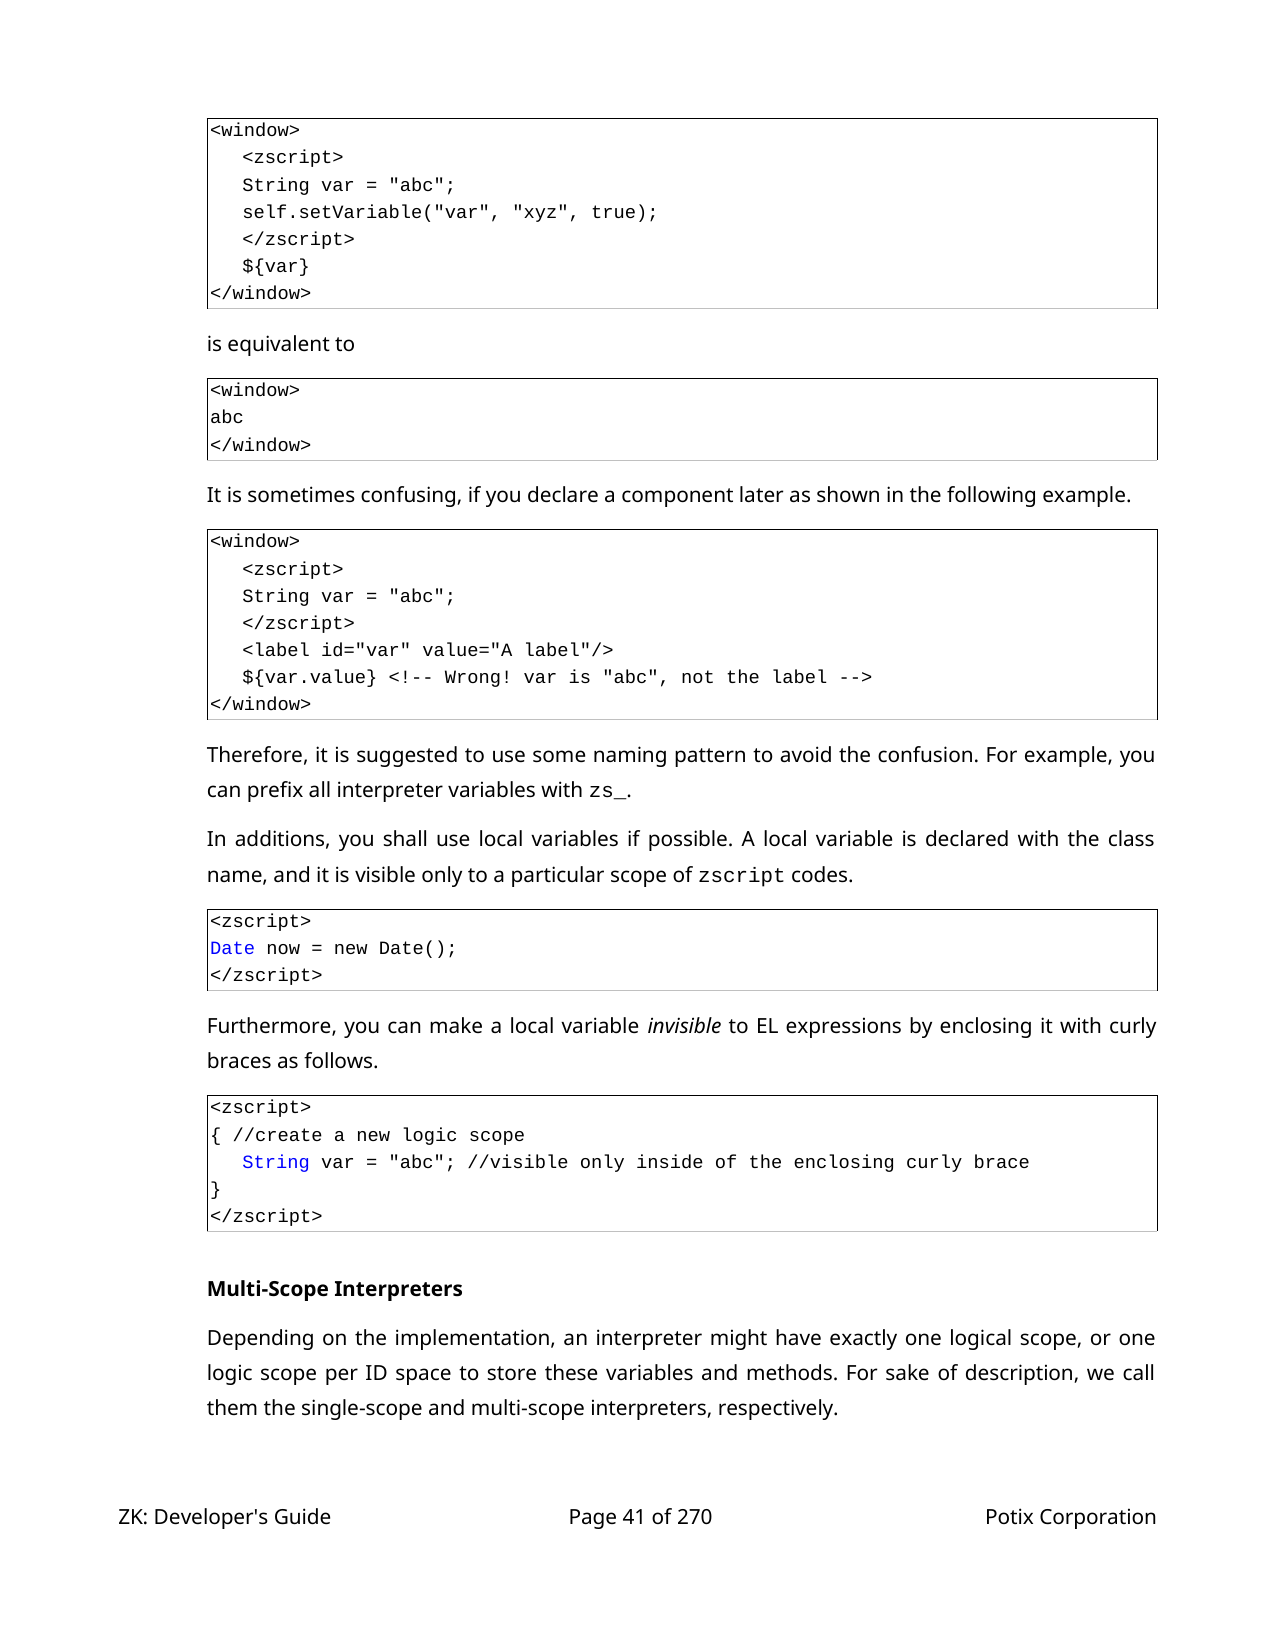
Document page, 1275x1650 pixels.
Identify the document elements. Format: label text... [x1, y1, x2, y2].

text self.setVariable("var", "xyz", true); [208, 200, 1157, 224]
text <zscript> [208, 910, 1157, 933]
text </zscript> [208, 1204, 1157, 1231]
text { //create a new logic scope [208, 1122, 1157, 1147]
text </zscript> [208, 963, 1157, 990]
text </zscript> [208, 227, 1157, 251]
subtitle Multi-Scope Interpreters [207, 1274, 1157, 1302]
text <zscript> [208, 556, 1157, 581]
text Furthermore, you can make a local variable invisible to EL expressions by enclosing it with curly braces as follows. [207, 1011, 1157, 1075]
text abc [208, 405, 1157, 429]
text It is sometimes confusing, if you declare a component later as shown in the following example. [207, 480, 1157, 508]
text </zscript> [208, 611, 1157, 635]
text Depending on the implementation, an interpreter might have exactly one logical scope, or one logic scope per ID space to store these variables and methods. For sake of description, we call them the single-scope and multi-scope interpreters, respectively. [207, 1323, 1157, 1421]
text Date now = new Date(); [208, 936, 1157, 960]
text } [208, 1177, 1157, 1201]
text ${var} [208, 254, 1157, 278]
text Therefore, it is suggested to use some naming pattern to avoid the confusion. For example, you can prefix all interpreter variables with zs_. [207, 740, 1157, 804]
text <window> [208, 379, 1157, 402]
text </window> [208, 432, 1157, 460]
text String var = "abc"; //visible only inside of the enclosing curly brace [208, 1150, 1157, 1174]
text </window> [208, 281, 1157, 308]
text String var = "abc"; [208, 172, 1157, 197]
text <window> [208, 119, 1157, 142]
text String var = "abc"; [208, 583, 1157, 608]
text </window> [208, 692, 1157, 719]
text ${var.value} <!-- Wrong! var is "abc", not the label --> [208, 665, 1157, 689]
text In additions, you shall use local variables if possible. A local variable is declared with the class name, and it is visible only to a particular scope of zscript codes. [207, 824, 1157, 888]
text <zscript> [208, 1096, 1157, 1119]
text <label id="var" value="A label"/> [208, 638, 1157, 662]
text <window> [208, 530, 1157, 553]
text <zscript> [208, 145, 1157, 169]
text is equivalent to [207, 329, 1157, 357]
